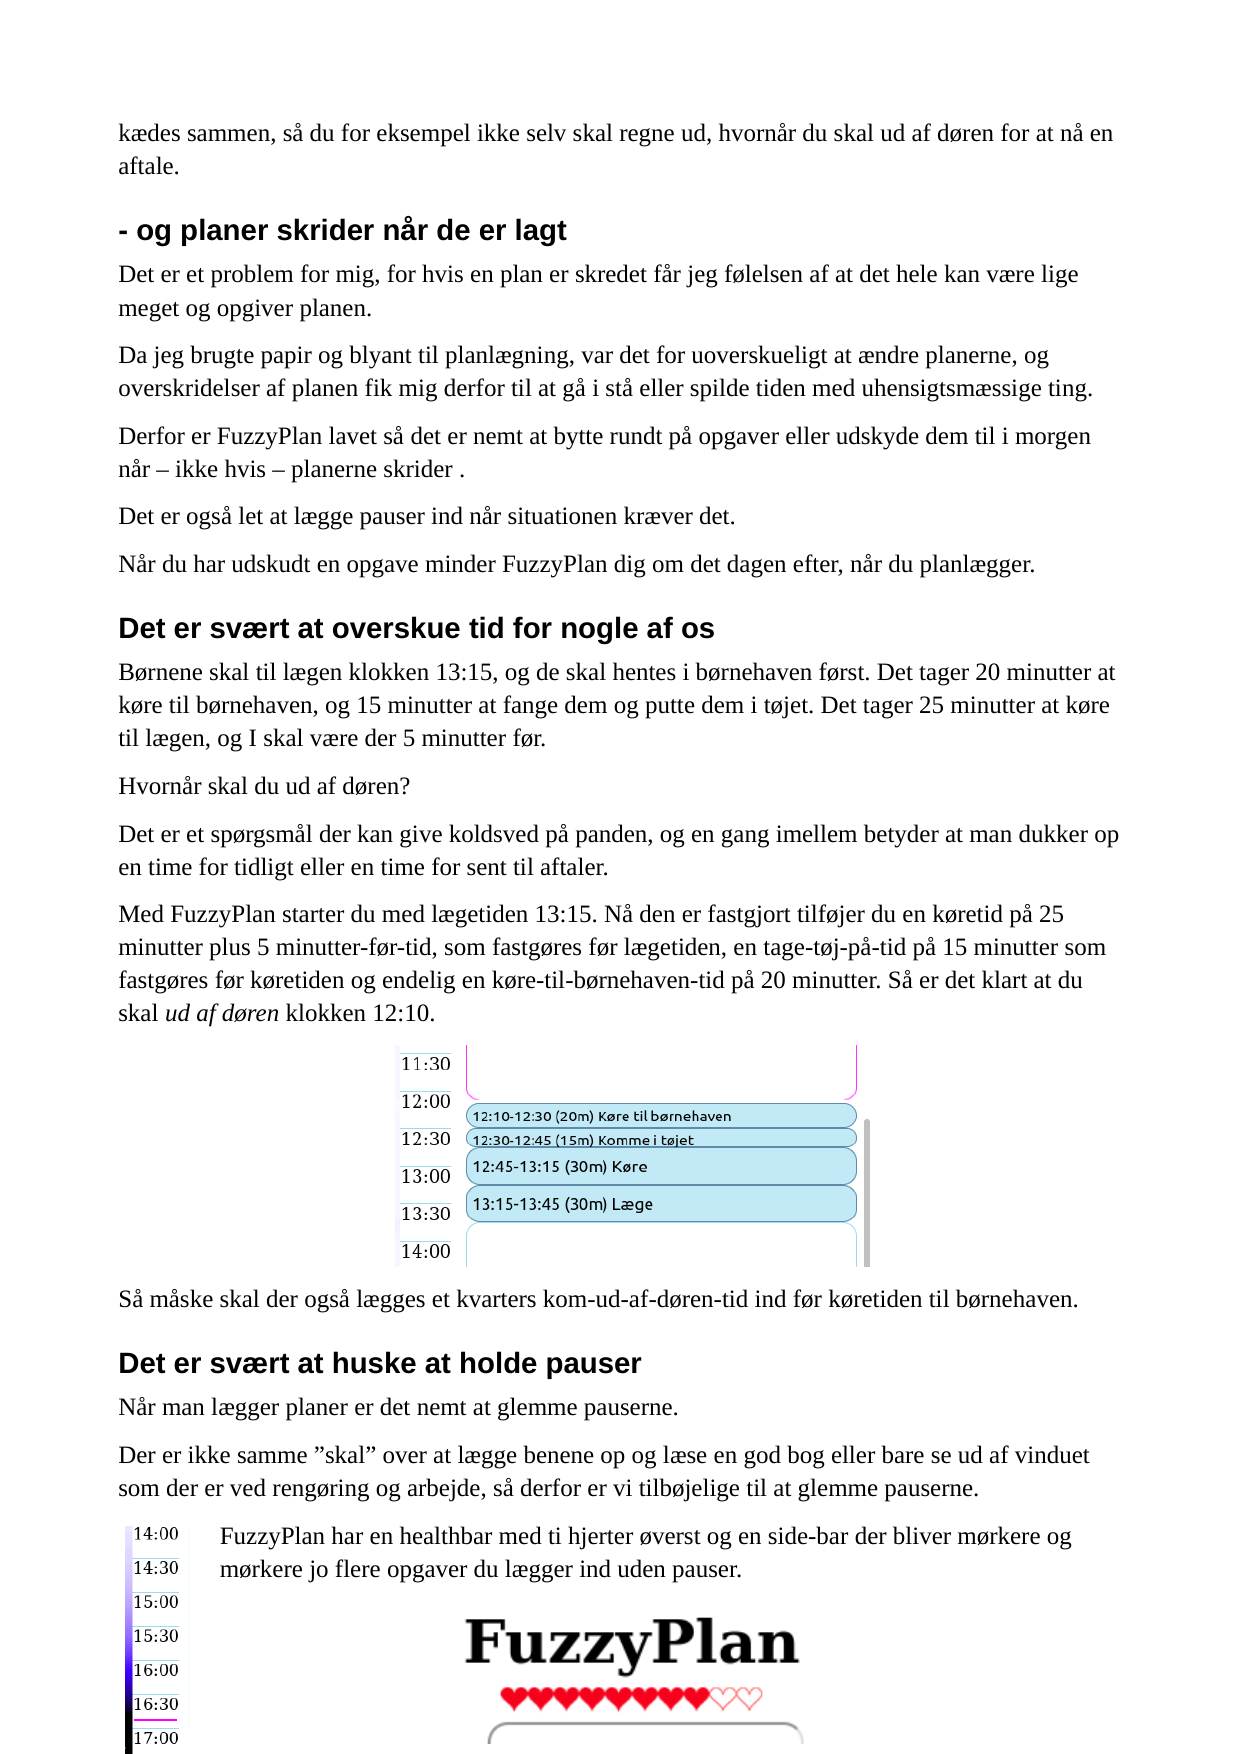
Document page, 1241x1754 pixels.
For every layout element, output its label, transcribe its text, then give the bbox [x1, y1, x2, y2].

picture [457, 1605, 812, 1744]
text FuzzyPlan har en healthbar med ti hjerter øverst og en side-bar der bliver mørkere og mørkere jo flere opgaver du lægger ind uden pauser. [118, 1521, 1122, 1582]
text Det er også let at lægge pauser ind når situationen kræver det. [118, 501, 1122, 530]
subtitle Det er svært at overskue tid for nogle af os [118, 611, 1122, 645]
subtitle Det er svært at huske at holde pauser [118, 1346, 1122, 1380]
text Når du har udskudt en opgave minder FuzzyPlan dig om det dagen efter, når du planlægger. [118, 549, 1122, 578]
picture [394, 1045, 882, 1267]
text Da jeg brugte papir og blyant til planlægning, var det for uoverskueligt at ændre planerne, og overskridelser af planen fik mig derfor til at gå i stå eller spilde tiden med uhensigtsmæssige ting. [118, 340, 1122, 402]
text Det er et spørgsmål der kan give koldsved på panden, og en gang imellem betyder at man dukker op en time for tidligt eller en time for sent til aftaler. [118, 819, 1122, 881]
text kædes sammen, så du for eksempel ikke selv skal regne ud, hvornår du skal ud af døren for at nå en aftale. [118, 118, 1122, 180]
text Når man lægger planer er det nemt at glemme pauserne. [118, 1392, 1122, 1421]
text Med FuzzyPlan starter du med lægetiden 13:15. Nå den er fastgjort tilføjer du en køretid på 25 minutter plus 5 minutter-før-tid, som fastgøres før lægetiden, en tage-tøj-på-tid på 15 minutter som fastgøres før køretiden og endelig en køre-til-børnehaven-tid på 20 minutter. Så er det klart at du skal ud af døren klokken 12:10. [118, 899, 1122, 1027]
subtitle - og planer skrider når de er lagt [118, 213, 1122, 247]
text Derfor er FuzzyPlan lavet så det er nemt at bytte rundt på opgaver eller udskyde dem til i morgen når – ikke hvis – planerne skrider . [118, 421, 1122, 483]
picture [125, 1526, 190, 1754]
text Det er et problem for mig, for hvis en plan er skredet får jeg følelsen af at det hele kan være lige meget og opgiver planen. [118, 259, 1122, 321]
text Børnene skal til lægen klokken 13:15, og de skal hentes i børnehaven først. Det tager 20 minutter at køre til børnehaven, og 15 minutter at fange dem og putte dem i tøjet. Det tager 25 minutter at køre til lægen, og I skal være der 5 minutter før. [118, 657, 1122, 752]
text Hvornår skal du ud af døren? [118, 771, 1122, 800]
text Der er ikke samme ”skal” over at lægge benene op og læse en god bog eller bare se ud af vinduet som der er ved rengøring og arbejde, så derfor er vi tilbøjelige til at glemme pauserne. [118, 1440, 1122, 1502]
text Så måske skal der også lægges et kvarters kom-ud-af-døren-tid ind før køretiden til børnehaven. [118, 1284, 1122, 1313]
